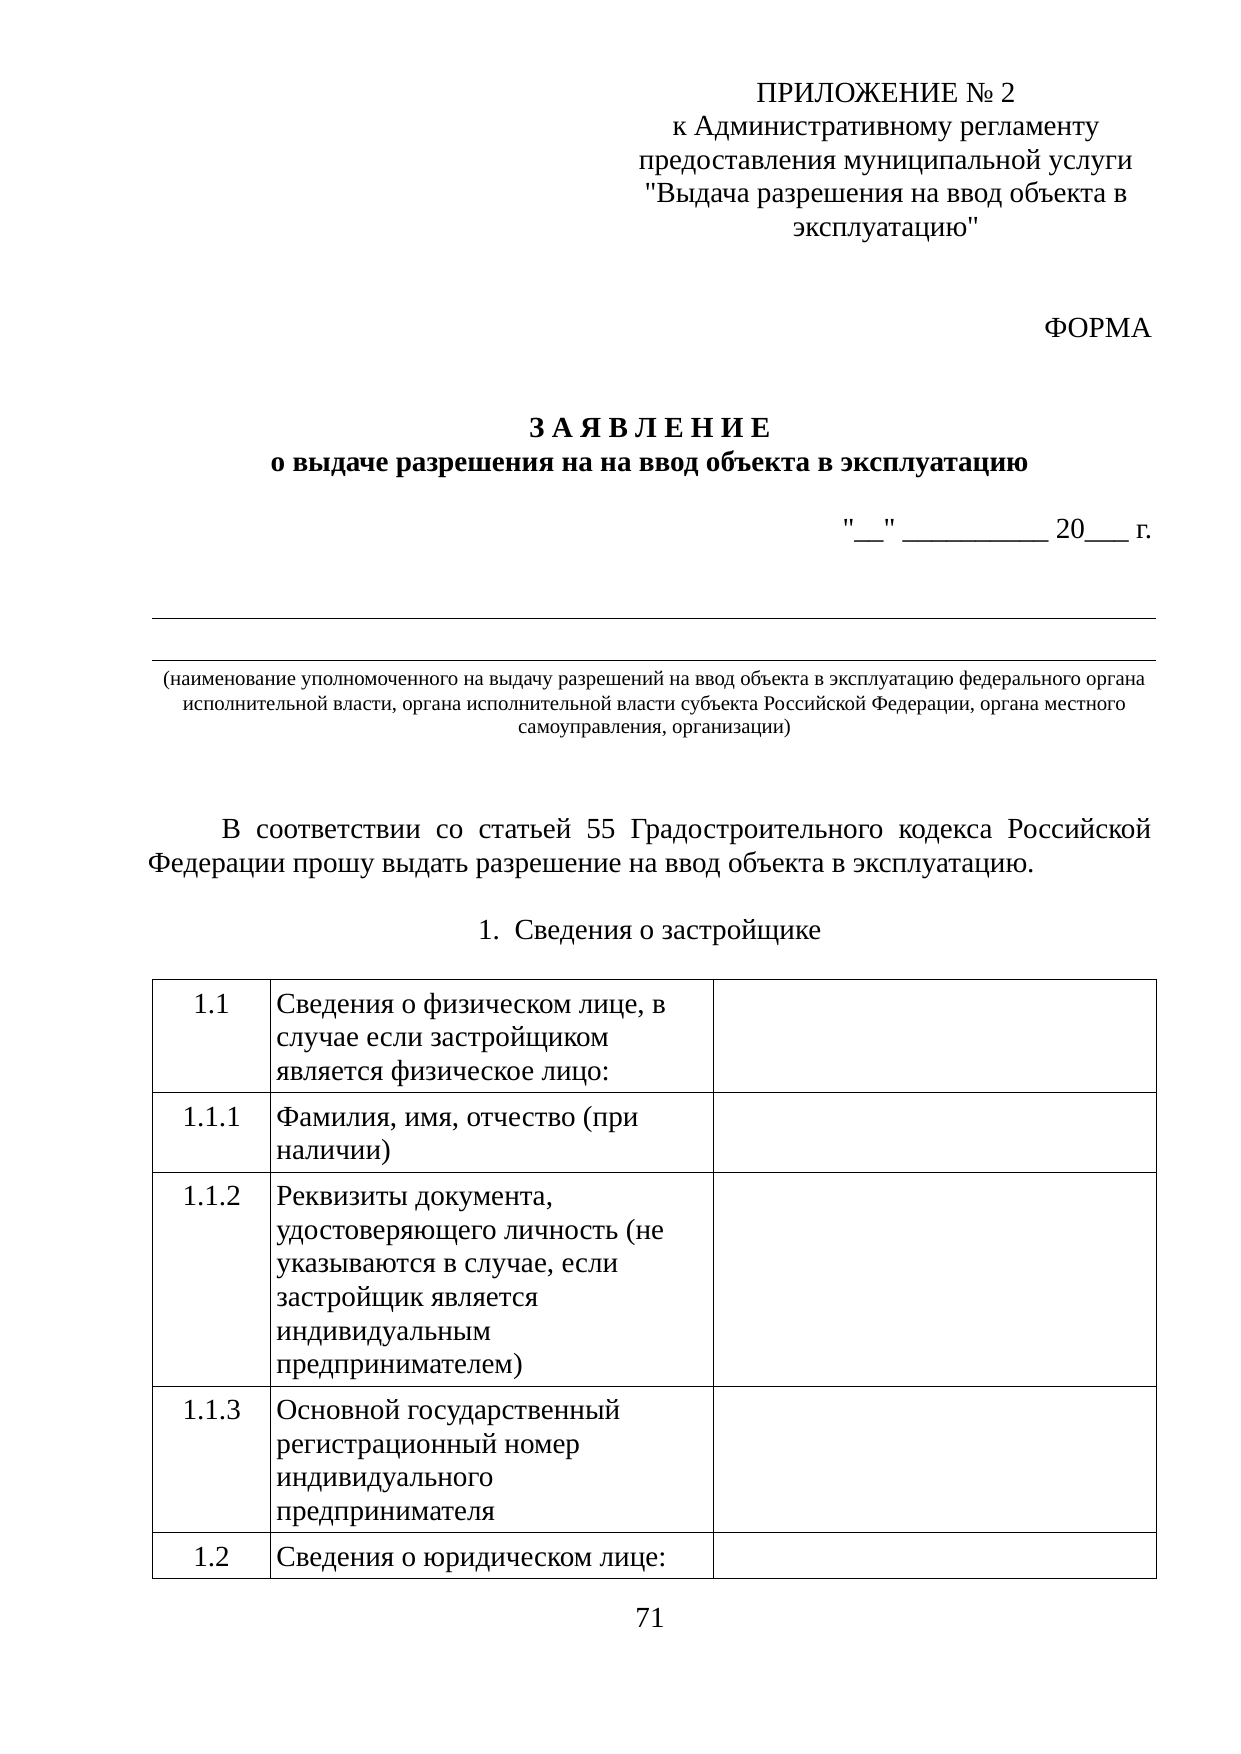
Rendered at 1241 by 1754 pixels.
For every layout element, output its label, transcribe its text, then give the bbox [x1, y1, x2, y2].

text В соответствии со статьей 55 Градостроительного кодекса Российской Федерации прошу выдать разрешение на ввод объекта в эксплуатацию. [148, 811, 1152, 878]
table_header Сведения о физическом лице, в случае если застройщиком является физическое лицо: [271, 980, 713, 1092]
text З А Я В Л Е Н И Е [148, 410, 1152, 444]
table_cell 1.1.3 [153, 1387, 270, 1532]
text к Административному регламенту предоставления муниципальной услуги "Выдача разрешения на ввод объекта в эксплуатацию" [620, 108, 1152, 243]
table_cell [714, 1387, 1156, 1532]
table_header 1.1 [153, 980, 270, 1092]
table_header [714, 980, 1156, 1092]
text 1. Сведения о застройщике [148, 912, 1152, 946]
table_cell [714, 1533, 1156, 1578]
table_cell Основной государственный регистрационный номер индивидуального предпринимателя [271, 1387, 713, 1532]
text "__" __________ 20___ г. [148, 511, 1152, 544]
table_cell (наименование уполномоченного на выдачу разрешений на ввод объекта в эксплуатацию федерального органа исполнительной власти, органа исполнительной власти субъекта Российской Федерации, органа местного самоуправления, организации) [152, 661, 1156, 744]
text ПРИЛОЖЕНИЕ № 2 [620, 75, 1152, 108]
table_cell 1.1.1 [153, 1093, 270, 1172]
table_cell Реквизиты документа, удостоверяющего личность (не указываются в случае, если застройщик является индивидуальным предпринимателем) [271, 1173, 713, 1386]
table_cell [714, 1173, 1156, 1386]
table_cell 1.2 [153, 1533, 270, 1578]
table_cell Фамилия, имя, отчество (при наличии) [271, 1093, 713, 1172]
table_cell [714, 1093, 1156, 1172]
table_header [152, 578, 1156, 618]
table_cell [152, 619, 1156, 659]
table_cell Сведения о юридическом лице: [271, 1533, 713, 1578]
text о выдаче разрешения на на ввод объекта в эксплуатацию [148, 444, 1152, 477]
table_cell 1.1.2 [153, 1173, 270, 1386]
text ФОРМА [620, 310, 1152, 343]
